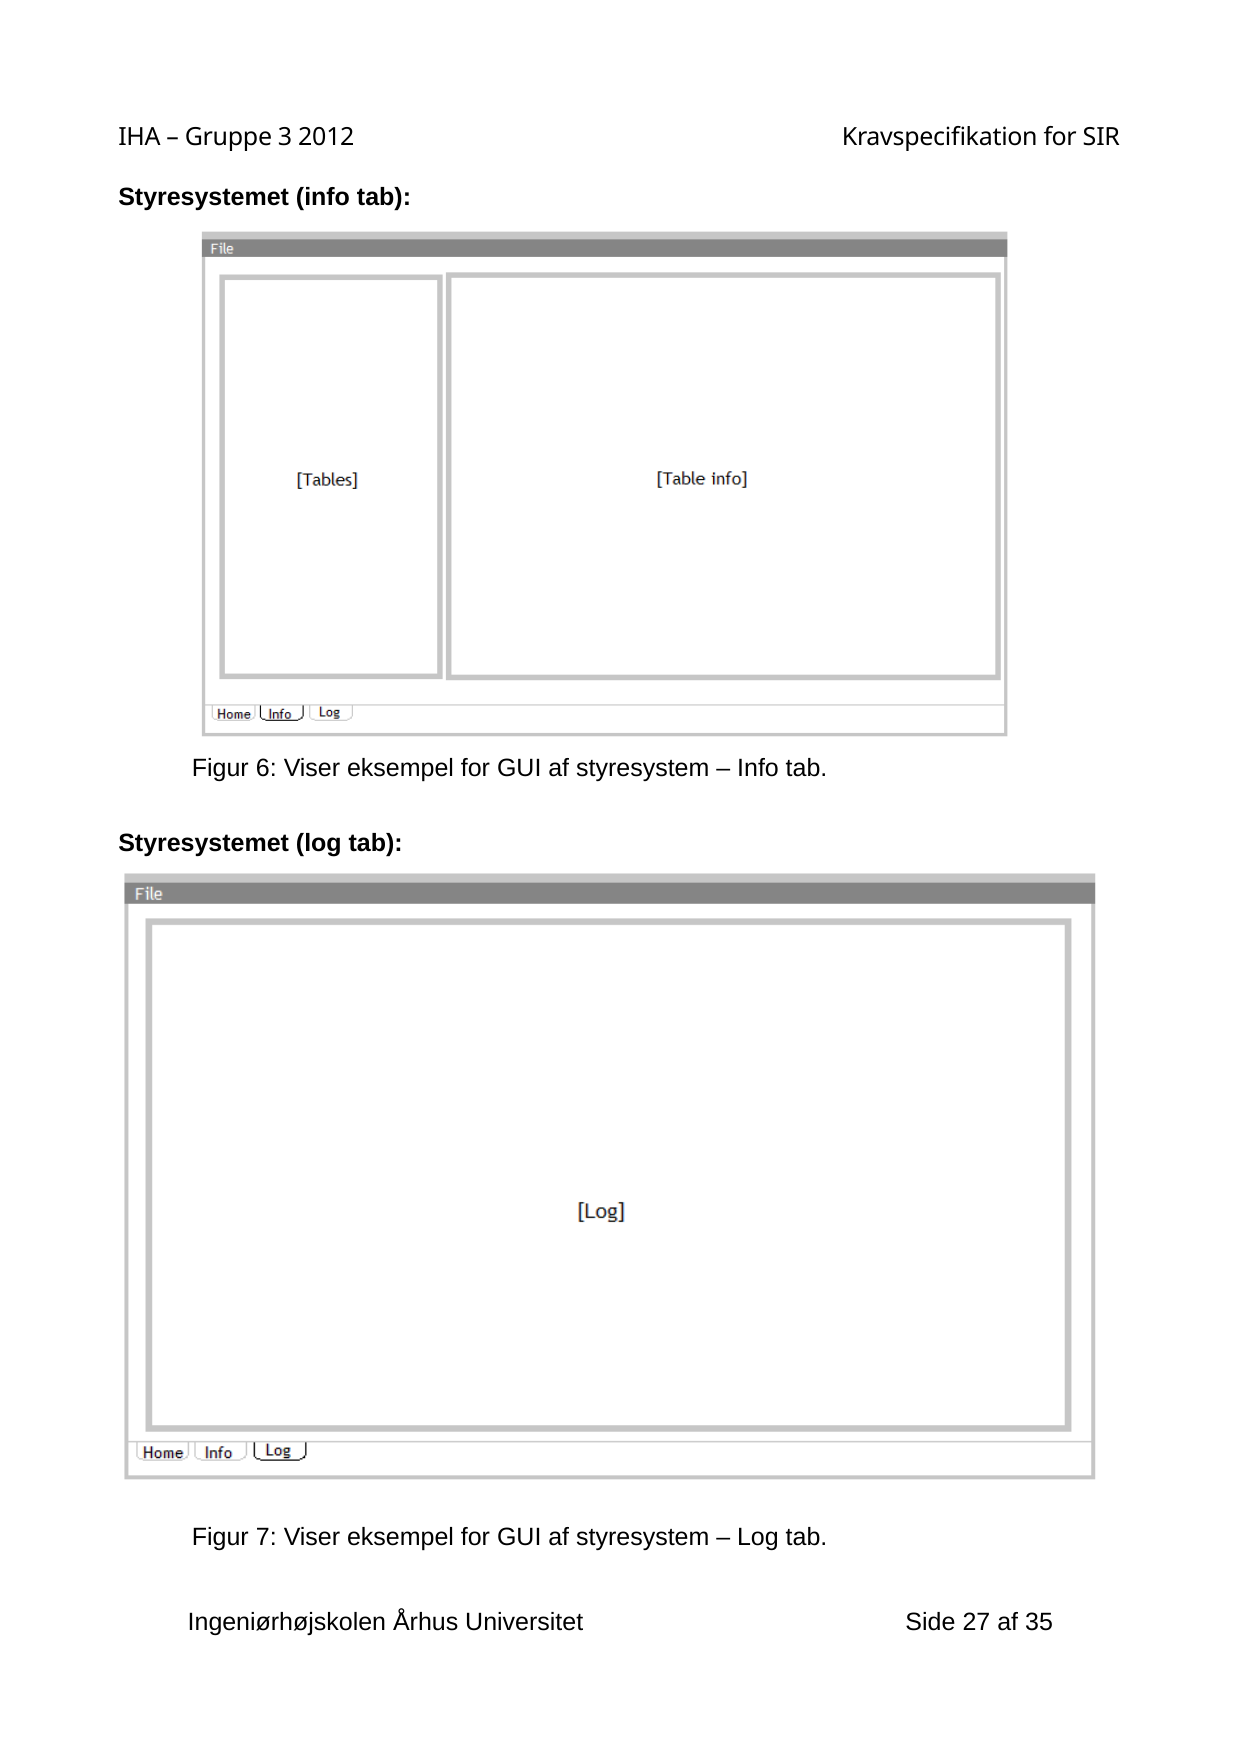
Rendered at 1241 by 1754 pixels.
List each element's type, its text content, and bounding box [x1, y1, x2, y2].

text Styresystemet (info tab): [118, 182, 1122, 210]
text Figur 6: Viser eksempel for GUI af styresystem – Info tab. [192, 753, 1048, 781]
text Figur 7: Viser eksempel for GUI af styresystem – Log tab. [192, 1523, 1048, 1551]
picture [118, 871, 1123, 1523]
text Styresystemet (log tab): [118, 828, 1122, 857]
